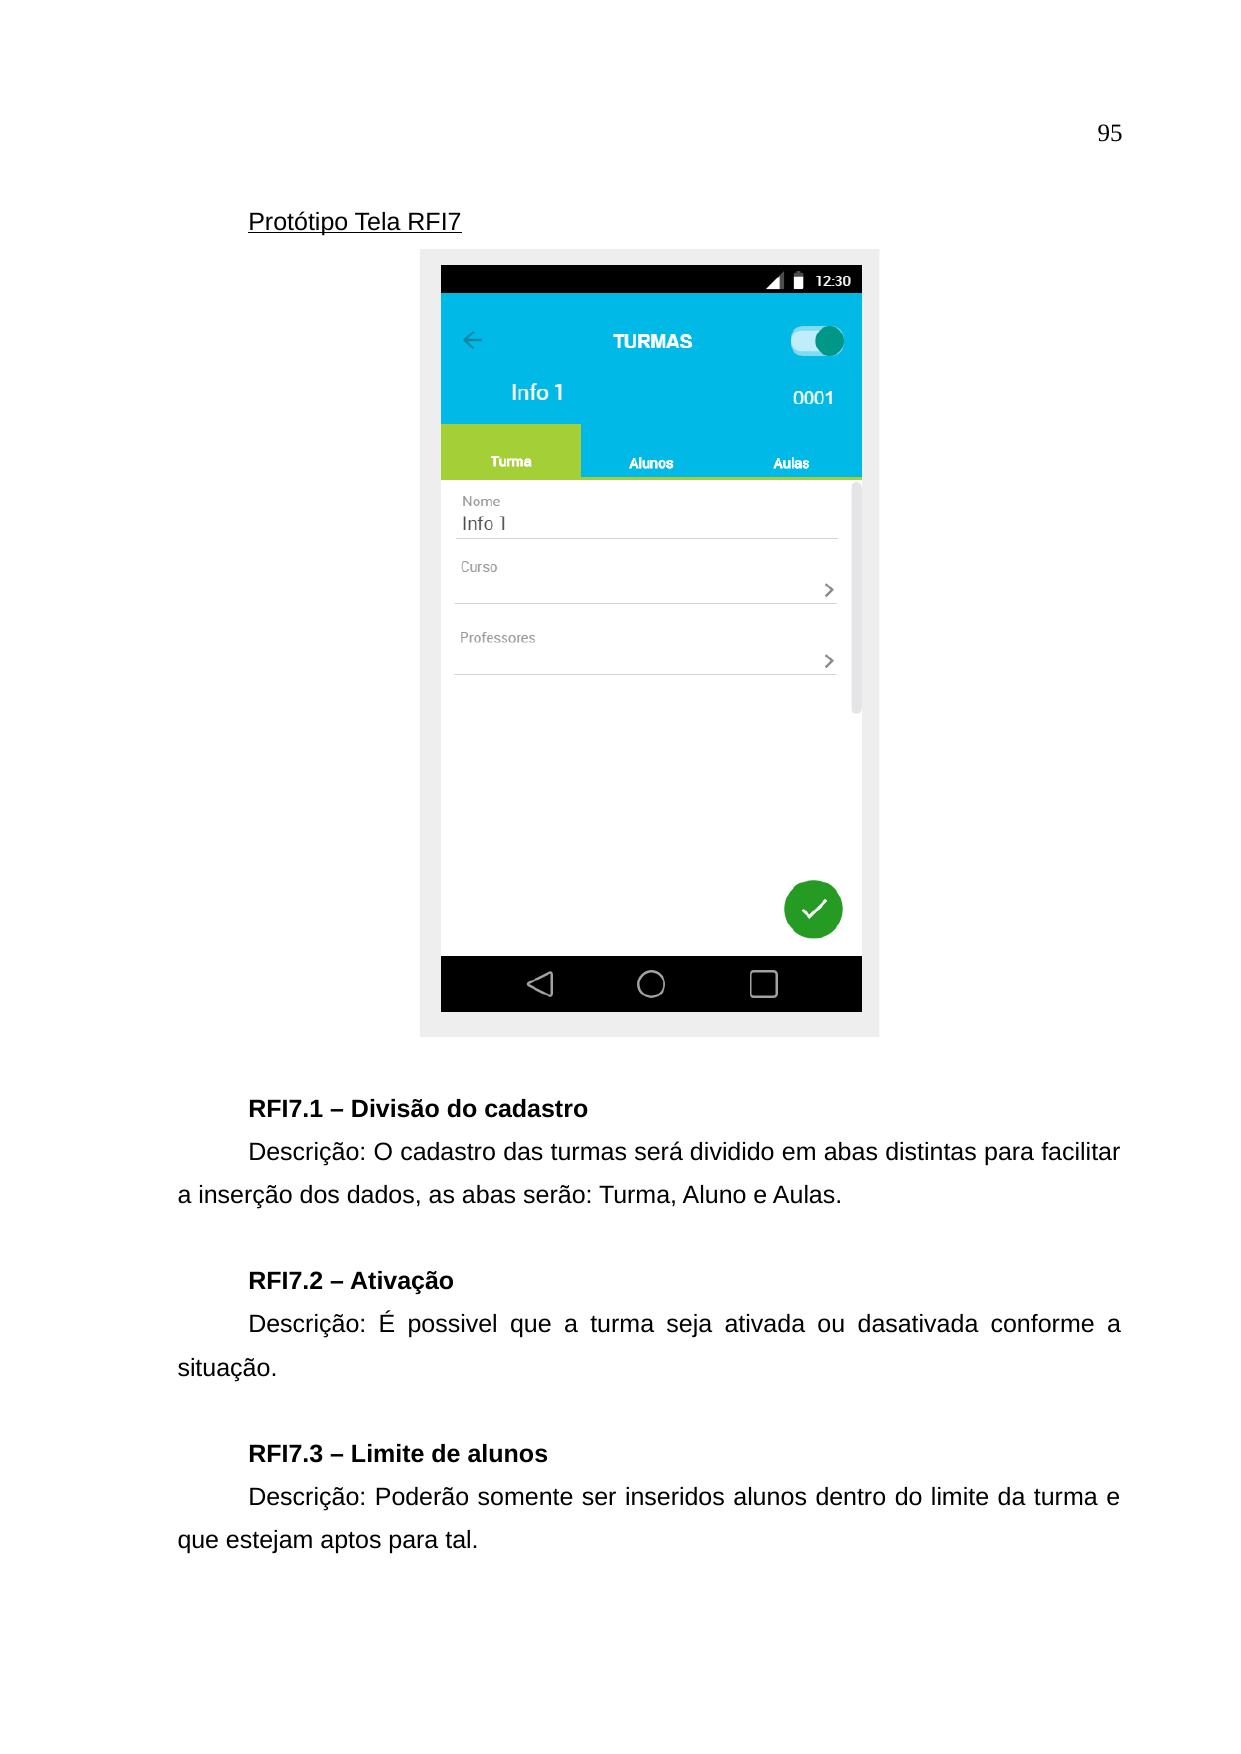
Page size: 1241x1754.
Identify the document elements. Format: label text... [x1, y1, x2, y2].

text Descrição: O cadastro das turmas será dividido em abas distintas para facilitar a inserção dos dados, as abas serão: Turma, Aluno e Aulas. [177, 1137, 1122, 1209]
text Descrição: Poderão somente ser inseridos alunos dentro do limite da turma e que estejam aptos para tal. [177, 1482, 1122, 1554]
picture [419, 249, 880, 1037]
text Descrição: É possivel que a turma seja ativada ou dasativada conforme a situação. [177, 1309, 1122, 1381]
text RFI7.3 – Limite de alunos [177, 1439, 1122, 1468]
text RFI7.2 – Ativação [177, 1266, 1122, 1295]
text Protótipo Tela RFI7 [177, 207, 1122, 235]
text RFI7.1 – Divisão do cadastro [177, 1094, 1122, 1123]
